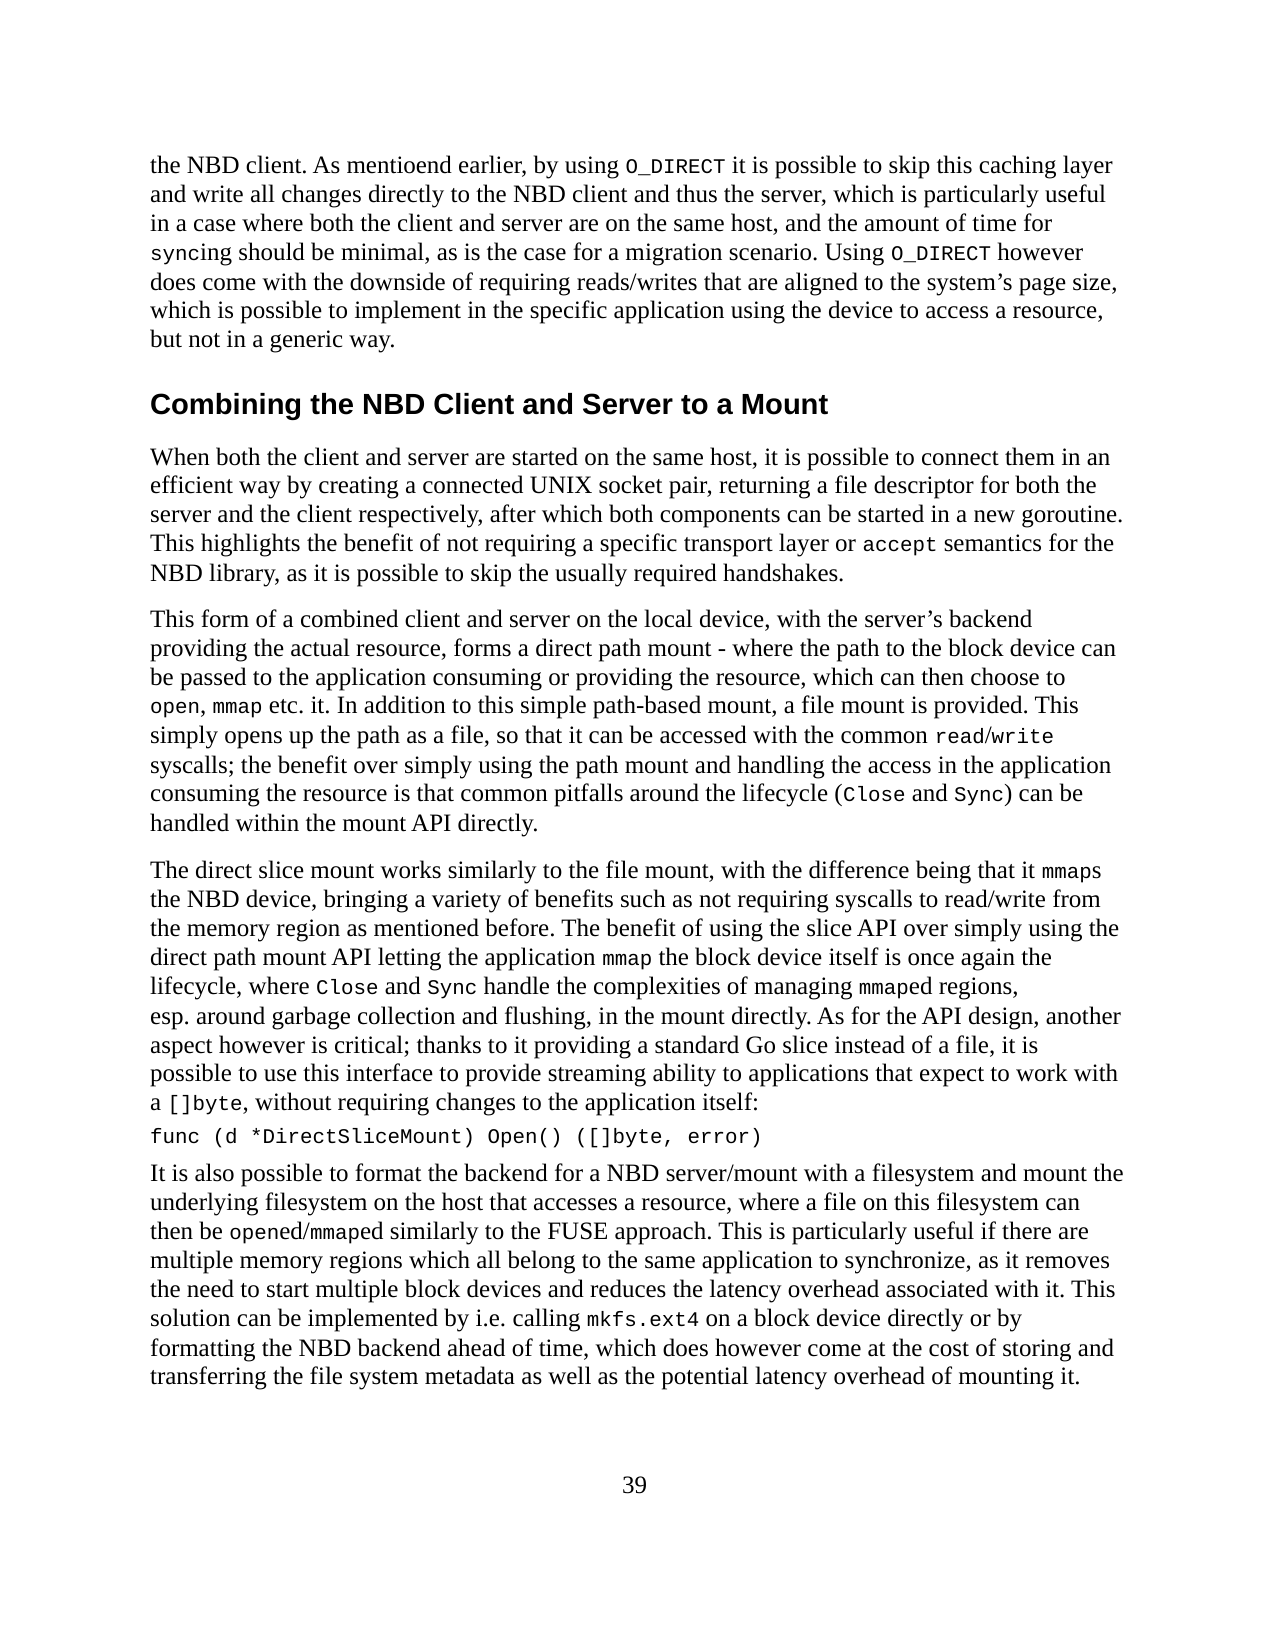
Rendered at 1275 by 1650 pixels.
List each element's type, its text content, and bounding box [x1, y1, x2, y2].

text the NBD client. As mentioend earlier, by using O_DIRECT it is possible to skip this caching layer and write all changes directly to the NBD client and thus the server, which is particularly useful in a case where both the client and server are on the same host, and the amount of time for syncing should be minimal, as is the case for a migration scenario. Using O_DIRECT however does come with the downside of requiring reads/writes that are aligned to the system’s page size, which is possible to implement in the specific application using the device to access a resource, but not in a generic way. [150, 150, 1125, 353]
subtitle Combining the NBD Client and Server to a Mount [150, 387, 1125, 420]
text func (d *DirectSliceMount) Open() ([]byte, error) [150, 1126, 1125, 1149]
text This form of a combined client and server on the local device, with the server’s backend providing the actual resource, forms a direct path mount - where the path to the block device can be passed to the application consuming or providing the resource, which can then choose to open, mmap etc. it. In addition to this simple path-based mount, a file mount is provided. This simply opens up the path as a file, so that it can be accessed with the common read/write syscalls; the benefit over simply using the path mount and handling the access in the application consuming the resource is that common pitfalls around the lifecycle (Close and Sync) can be handled within the mount API directly. [150, 604, 1125, 837]
text The direct slice mount works similarly to the file mount, with the difference being that it mmaps the NBD device, bringing a variety of benefits such as not requiring syscalls to read/write from the memory region as mentioned before. The benefit of using the slice API over simply using the direct path mount API letting the application mmap the block device itself is once again the lifecycle, where Close and Sync handle the complexities of managing mmaped regions, esp. around garbage collection and flushing, in the mount directly. As for the API design, another aspect however is critical; thanks to it providing a standard Go slice instead of a file, it is possible to use this interface to provide streaming ability to applications that expect to work with a []byte, without requiring changes to the application itself: [150, 855, 1125, 1117]
text When both the client and server are started on the same host, it is possible to connect them in an efficient way by creating a connected UNIX socket pair, returning a file descriptor for both the server and the client respectively, after which both components can be started in a new goroutine. This highlights the benefit of not requiring a specific transport layer or accept semantics for the NBD library, as it is possible to skip the usually required handshakes. [150, 442, 1125, 586]
text It is also possible to format the backend for a NBD server/mount with a filesystem and mount the underlying filesystem on the host that accesses a resource, where a file on this filesystem can then be opened/mmaped similarly to the FUSE approach. This is particularly useful if there are multiple memory regions which all belong to the same application to synchronize, as it removes the need to start multiple block devices and reduces the latency overhead associated with it. This solution can be implemented by i.e. calling mkfs.ext4 on a block device directly or by formatting the NBD backend ahead of time, which does however come at the cost of storing and transferring the file system metadata as well as the potential latency overhead of mounting it. [150, 1158, 1125, 1390]
